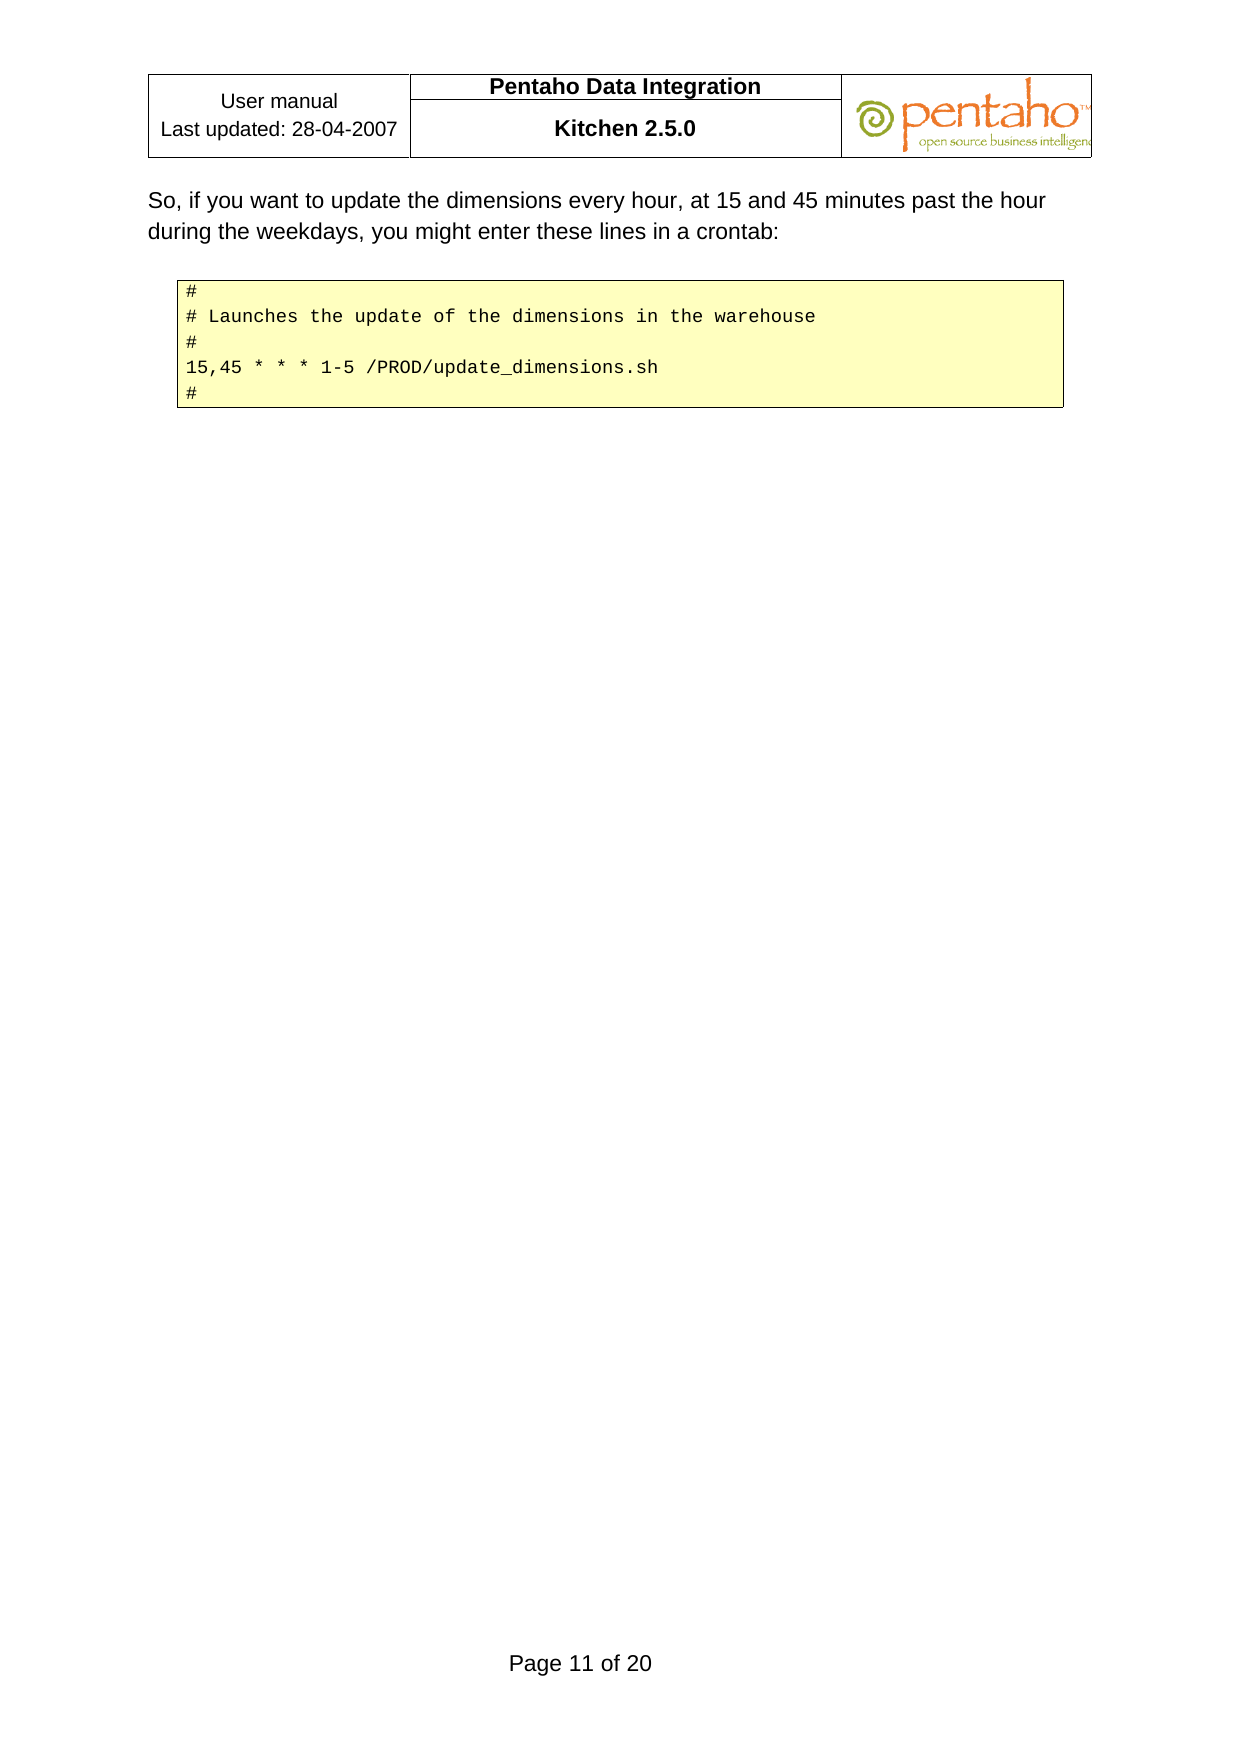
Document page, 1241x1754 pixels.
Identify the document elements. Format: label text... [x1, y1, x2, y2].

text So, if you want to update the dimensions every hour, at 15 and 45 minutes past the hour during the weekdays, you might enter these lines in a crontab: [148, 188, 1092, 244]
text # [178, 331, 1063, 354]
text # Launches the update of the dimensions in the warehouse [178, 305, 1063, 328]
text # [178, 381, 1063, 407]
text # [178, 281, 1063, 303]
text 15,45 * * * 1-5 /PROD/update_dimensions.sh [178, 356, 1063, 379]
